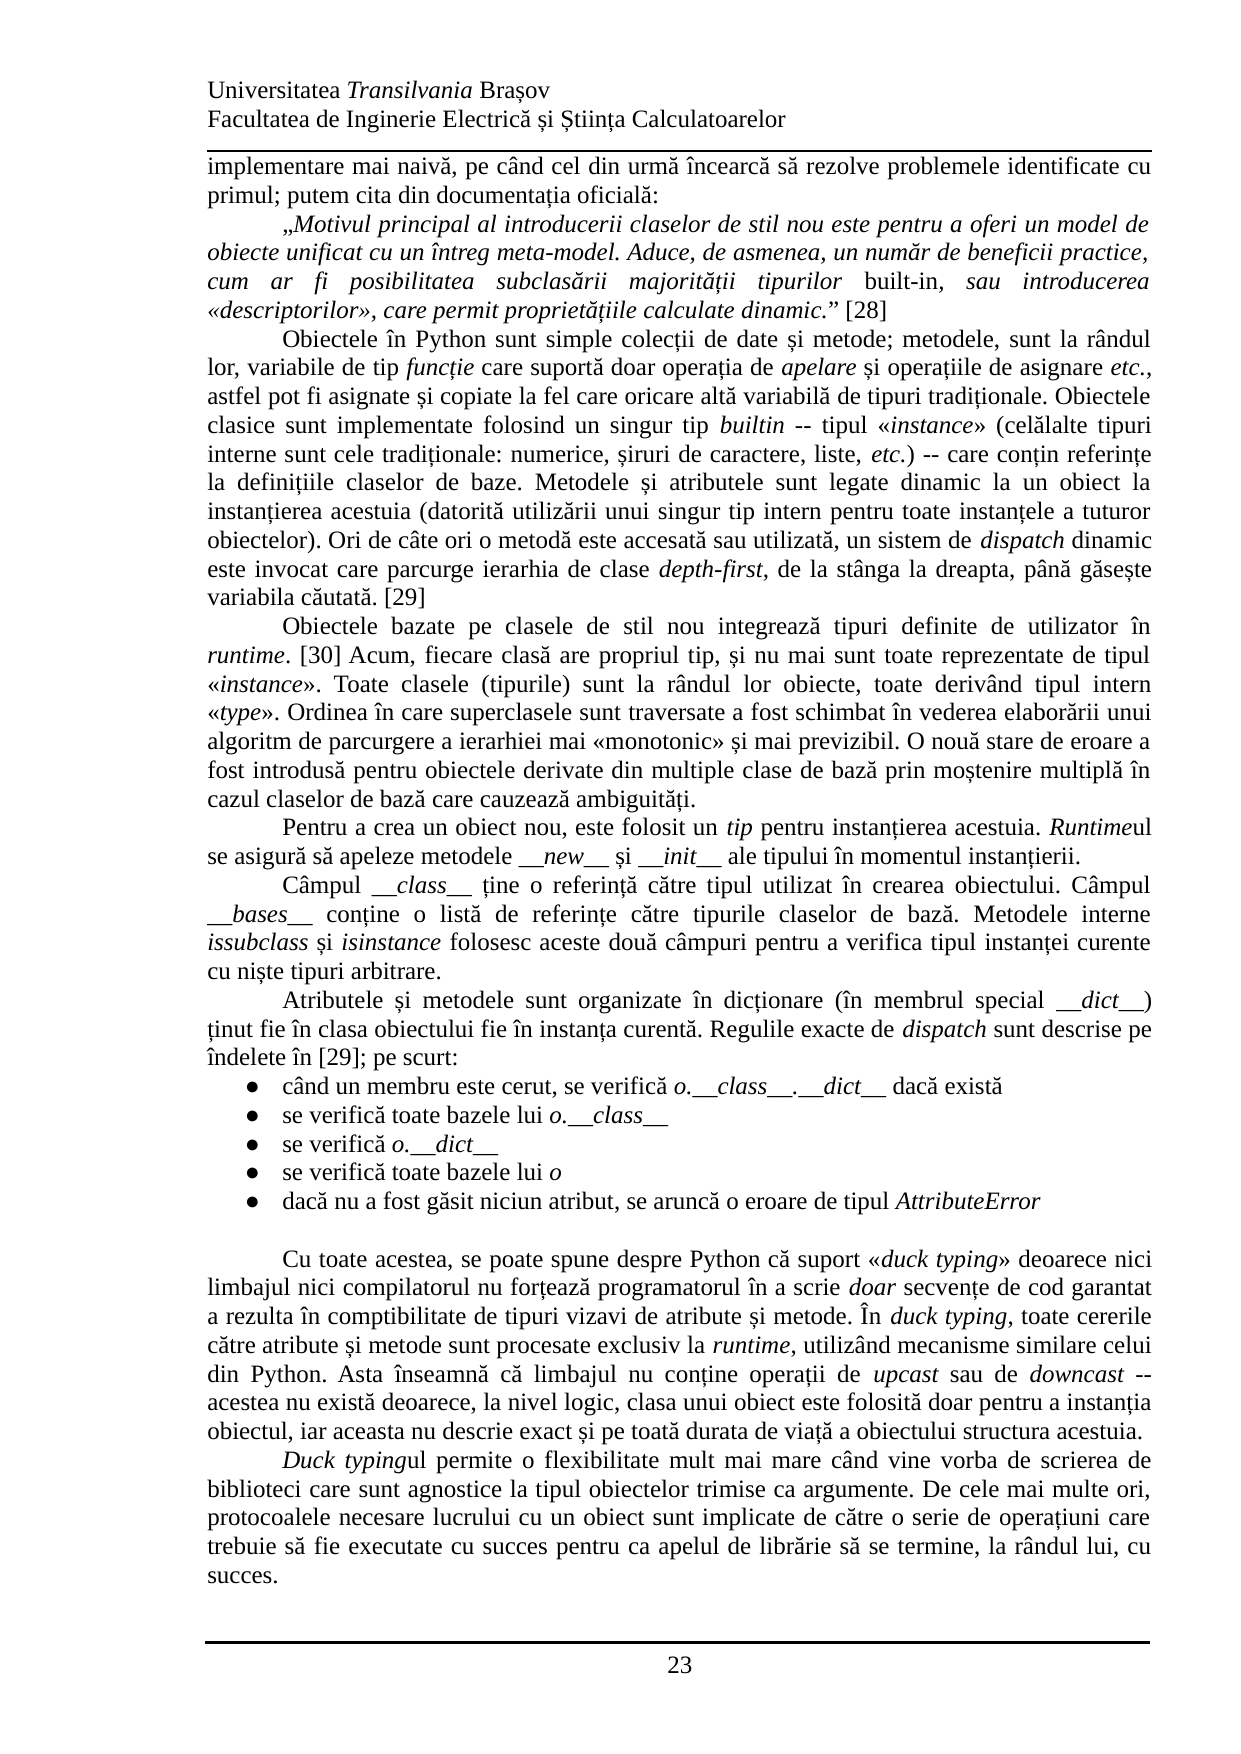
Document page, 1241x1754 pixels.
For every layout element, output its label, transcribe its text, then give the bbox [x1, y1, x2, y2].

list dacă nu a fost găsit niciun atribut, se aruncă o eroare de tipul AttributeError [244, 1186, 1152, 1215]
text implementare mai naivă, pe când cel din urmă încearcă să rezolve problemele identificate cu primul; putem cita din documentația oficială: [207, 152, 1152, 209]
list se verifică o.__dict__ [244, 1129, 1152, 1157]
text Câmpul __class__ ține o referință către tipul utilizat în crearea obiectului. Câmpul __bases__ conține o listă de referințe către tipurile claselor de bază. Metodele interne issubclass și isinstance folosesc aceste două câmpuri pentru a verifica tipul instanței curente cu niște tipuri arbitrare. [207, 870, 1152, 985]
list se verifică toate bazele lui o [244, 1157, 1152, 1186]
text Duck typingul permite o flexibilitate mult mai mare când vine vorba de scrierea de biblioteci care sunt agnostice la tipul obiectelor trimise ca argumente. De cele mai multe ori, protocoalele necesare lucrului cu un obiect sunt implicate de către o serie de operațiuni care trebuie să fie executate cu succes pentru ca apelul de librărie să se termine, la rândul lui, cu succes. [207, 1445, 1152, 1589]
list când un membru este cerut, se verifică o.__class__.__dict__ dacă există [244, 1071, 1152, 1100]
text Obiectele bazate pe clasele de stil nou integrează tipuri definite de utilizator în runtime. [30] Acum, fiecare clasă are propriul tip, și nu mai sunt toate reprezentate de tipul «instance». Toate clasele (tipurile) sunt la rândul lor obiecte, toate derivând tipul intern «type». Ordinea în care superclasele sunt traversate a fost schimbat în vederea elaborării unui algoritm de parcurgere a ierarhiei mai «monotonic» și mai previzibil. O nouă stare de eroare a fost introdusă pentru obiectele derivate din multiple clase de bază prin moștenire multiplă în cazul claselor de bază care cauzează ambiguități. [207, 611, 1152, 812]
text Atributele și metodele sunt organizate în dicționare (în membrul special __dict__) ținut fie în clasa obiectului fie în instanța curentă. Regulile exacte de dispatch sunt descrise pe îndelete în [29]; pe scurt: [207, 985, 1152, 1071]
text Pentru a crea un obiect nou, este folosit un tip pentru instanțierea acestuia. Runtimeul se asigură să apeleze metodele __new__ și __init__ ale tipului în momentul instanțierii. [207, 812, 1152, 870]
text Obiectele în Python sunt simple colecții de date și metode; metodele, sunt la rândul lor, variabile de tip funcție care suportă doar operația de apelare și operațiile de asignare etc., astfel pot fi asignate și copiate la fel care oricare altă variabilă de tipuri tradiționale. Obiectele clasice sunt implementate folosind un singur tip builtin -- tipul «instance» (celălalte tipuri interne sunt cele tradiționale: numerice, șiruri de caractere, liste, etc.) -- care conțin referințe la definițiile claselor de baze. Metodele și atributele sunt legate dinamic la un obiect la instanțierea acestuia (datorită utilizării unui singur tip intern pentru toate instanțele a tuturor obiectelor). Ori de câte ori o metodă este accesată sau utilizată, un sistem de dispatch dinamic este invocat care parcurge ierarhia de clase depth-first, de la stânga la dreapta, până găsește variabila căutată. [29] [207, 324, 1152, 611]
text Cu toate acestea, se poate spune despre Python că suport «duck typing» deoarece nici limbajul nici compilatorul nu forțează programatorul în a scrie doar secvențe de cod garantat a rezulta în comptibilitate de tipuri vizavi de atribute și metode. În duck typing, toate cererile către atribute și metode sunt procesate exclusiv la runtime, utilizând mecanisme similare celui din Python. Asta înseamnă că limbajul nu conține operații de upcast sau de downcast -- acestea nu există deoarece, la nivel logic, clasa unui obiect este folosită doar pentru a instanția obiectul, iar aceasta nu descrie exact și pe toată durata de viață a obiectului structura acestuia. [207, 1244, 1152, 1445]
list se verifică toate bazele lui o.__class__ [244, 1100, 1152, 1129]
text „Motivul principal al introducerii claselor de stil nou este pentru a oferi un model de obiecte unificat cu un întreg meta-model. Aduce, de asmenea, un număr de beneficii practice, cum ar fi posibilitatea subclasării majorității tipurilor built-in, sau introducerea «descriptorilor», care permit proprietățiile calculate dinamic.” [28] [207, 209, 1152, 324]
